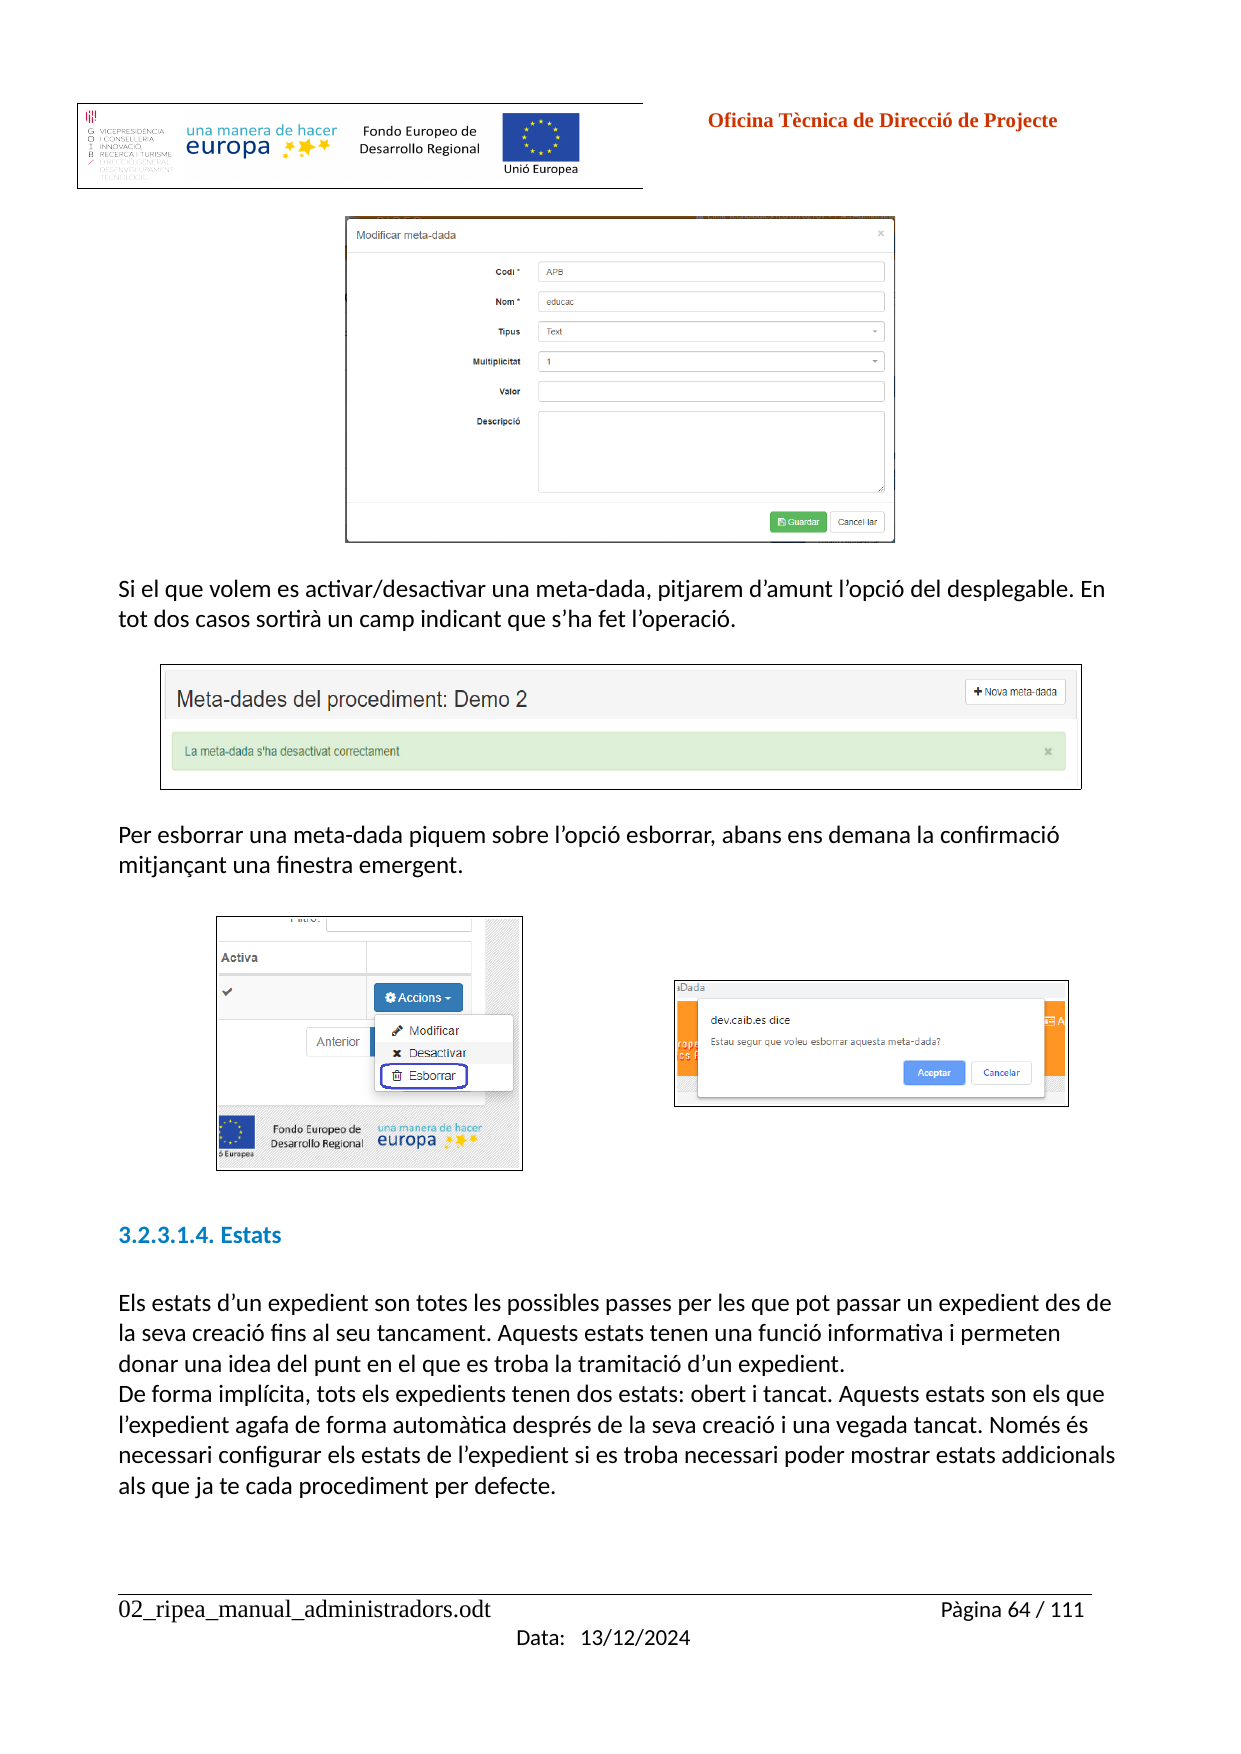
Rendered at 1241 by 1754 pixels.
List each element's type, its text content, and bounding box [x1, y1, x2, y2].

text Si el que volem es activar/desactivar una meta-dada, pitjarem d’amunt l’opció del desplegable. En tot dos casos sortirà un camp indicant que s’ha fet l’operació. [118, 573, 1122, 634]
picture [162, 667, 1078, 786]
text Els estats d’un expedient son totes les possibles passes per les que pot passar un expedient des de la seva creació fins al seu tancament. Aquests estats tenen una funció informativa i permeten donar una idea del punt en el que es troba la tramitació d’un expedient. [118, 1287, 1122, 1378]
picture [345, 216, 896, 543]
table_header [620, 911, 1122, 1176]
subtitle 3.2.3.1.4. Estats [118, 1219, 1122, 1250]
text De forma implícita, tots els expedients tenen dos estats: obert i tancat. Aquests estats son els que l’expedient agafa de forma automàtica després de la seva creació i una vegada tancat. Només és necessari configurar els estats de l’expedient si es troba necessari poder mostrar estats addicionals als que ja te cada procediment per defecte. [118, 1378, 1122, 1500]
text Per esborrar una meta-dada piquem sobre l’opció esborrar, abans ens demana la confirmació mitjançant una finestra emergent. [118, 819, 1122, 880]
table_header [118, 911, 620, 1176]
picture [184, 108, 585, 182]
picture [82, 108, 178, 182]
picture [677, 983, 1065, 1104]
picture [218, 919, 520, 1168]
